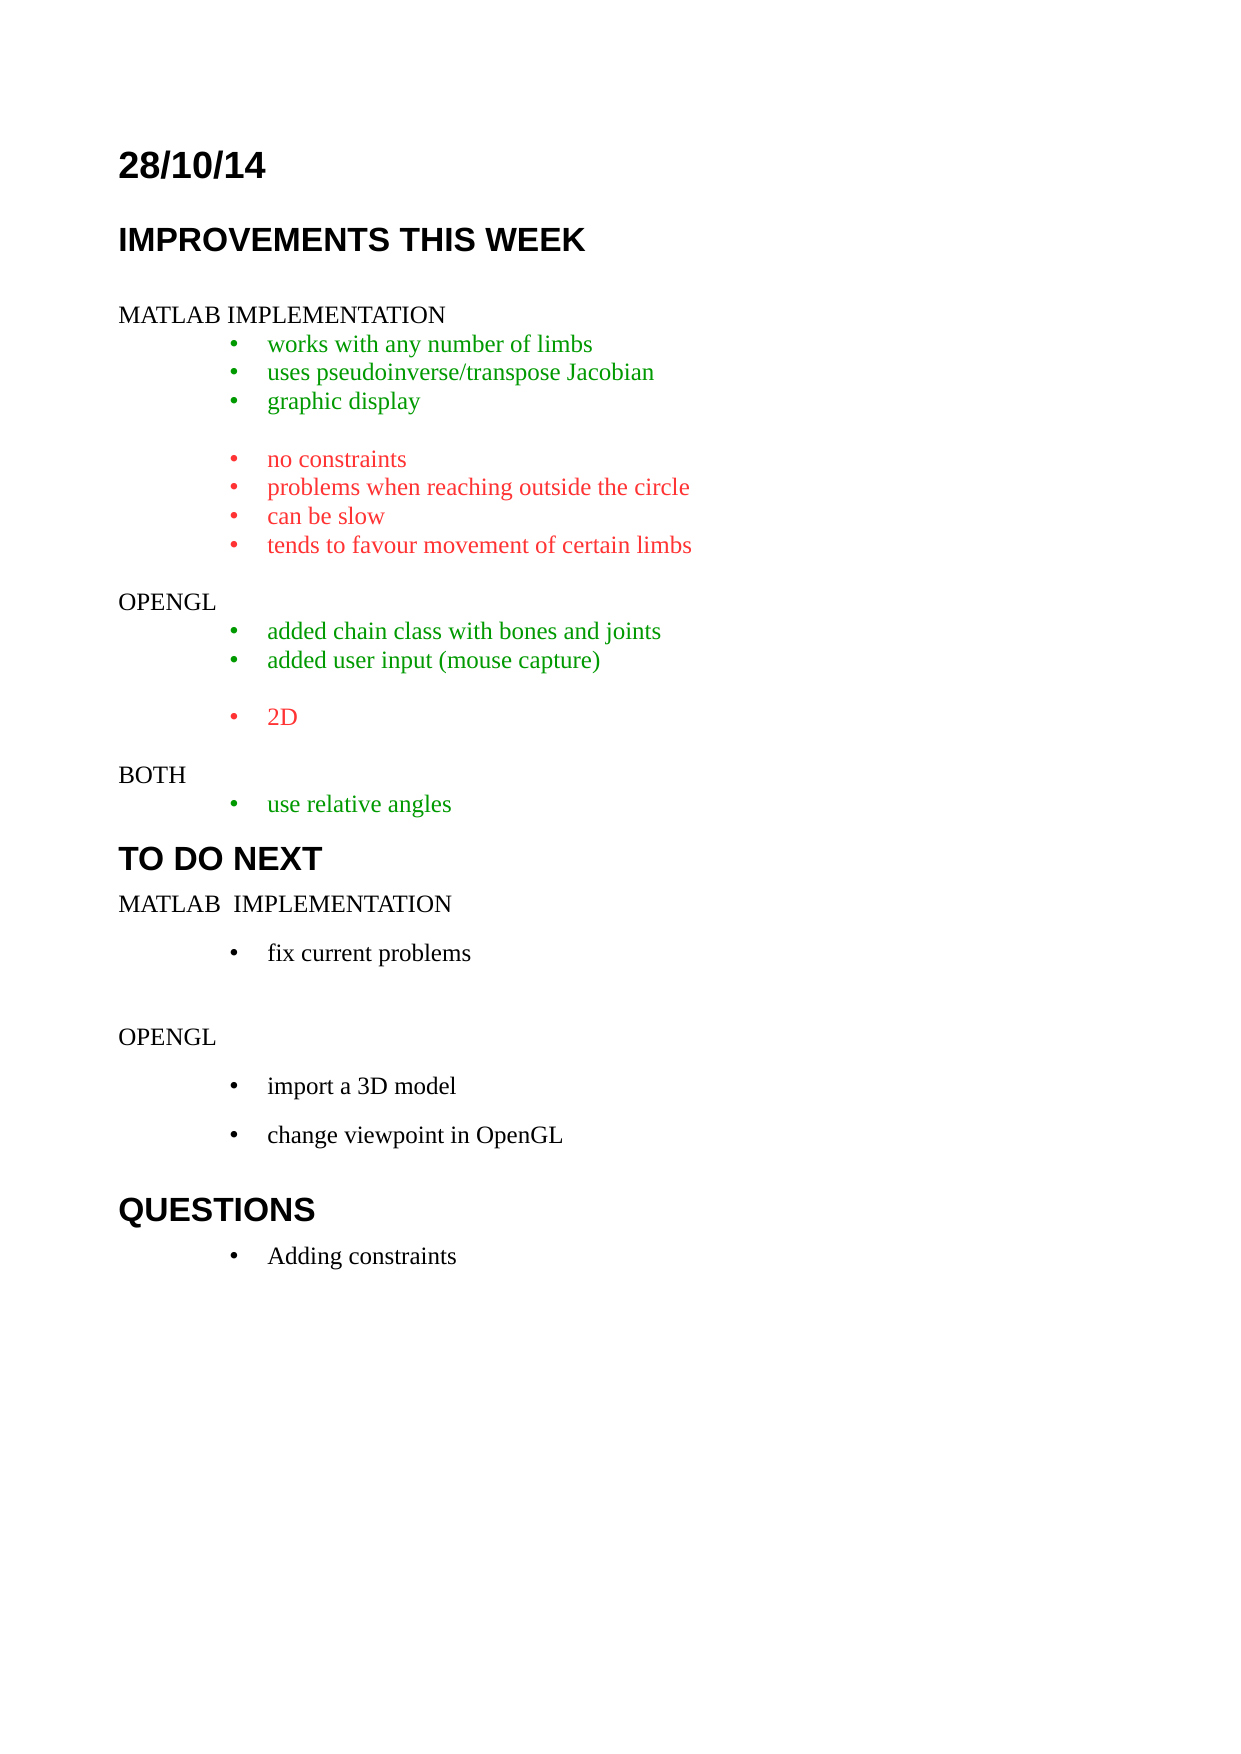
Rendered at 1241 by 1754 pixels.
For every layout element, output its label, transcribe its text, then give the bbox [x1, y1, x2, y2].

text OPENGL [118, 1022, 1122, 1051]
list no constraints [229, 444, 1122, 472]
text OPENGL [118, 587, 1122, 616]
list import a 3D model [229, 1071, 1122, 1100]
subtitle TO DO NEXT [118, 838, 1122, 877]
list Adding constraints [229, 1241, 1122, 1270]
subtitle IMPROVEMENTS THIS WEEK [118, 220, 1122, 259]
list fix current problems [229, 938, 1122, 1002]
list graphic display [229, 386, 1122, 415]
list can be slow [229, 501, 1122, 530]
list problems when reaching outside the circle [229, 472, 1122, 501]
list 2D [229, 702, 1122, 731]
subtitle 28/10/14 [118, 143, 1122, 187]
list change viewpoint in OpenGL [229, 1120, 1122, 1149]
subtitle QUESTIONS [118, 1190, 1122, 1229]
text MATLAB IMPLEMENTATION [118, 300, 1122, 329]
list added user input (mouse capture) [229, 645, 1122, 674]
text BOTH [118, 760, 1122, 789]
list uses pseudoinverse/transpose Jacobian [229, 357, 1122, 386]
list tends to favour movement of certain limbs [229, 530, 1122, 559]
list use relative angles [229, 789, 1122, 817]
list added chain class with bones and joints [229, 616, 1122, 645]
list works with any number of limbs [229, 329, 1122, 357]
text MATLAB IMPLEMENTATION [118, 889, 1122, 918]
